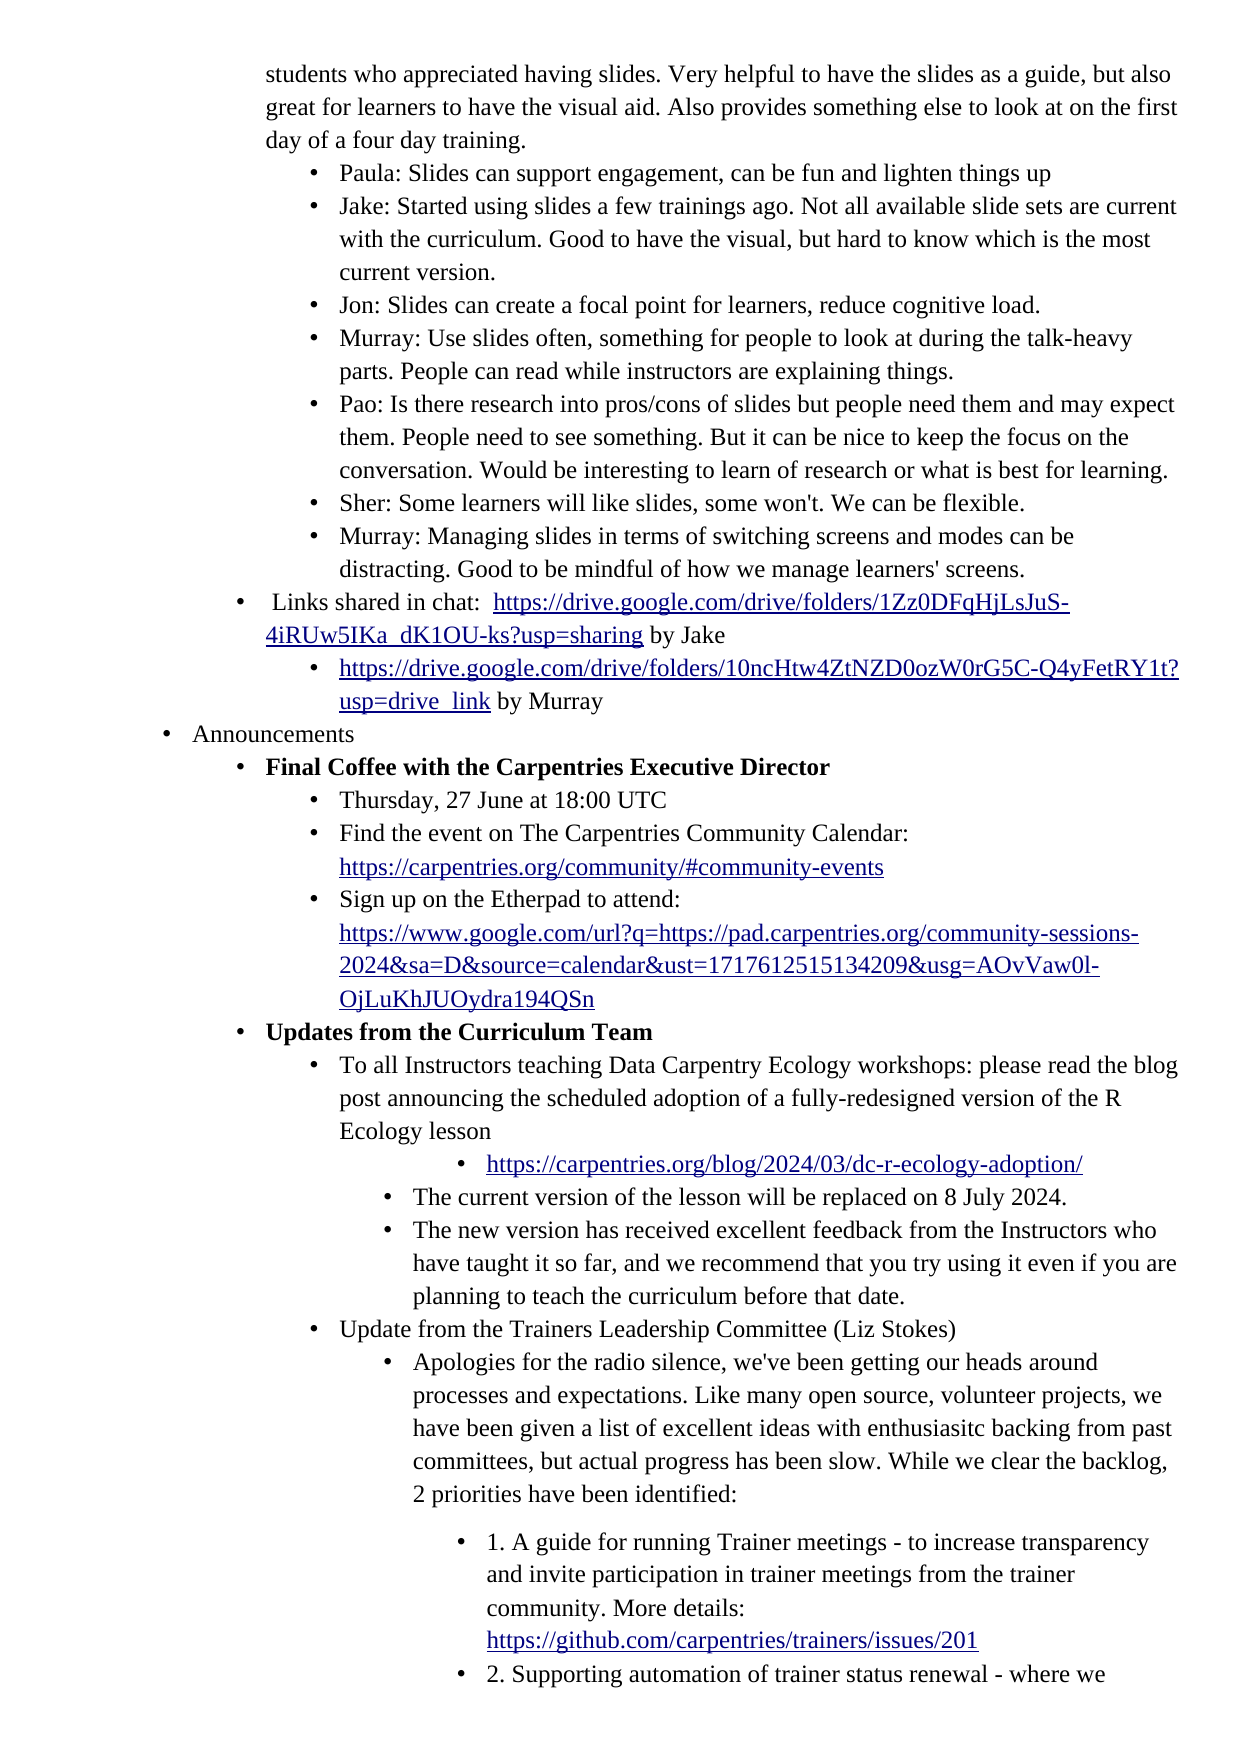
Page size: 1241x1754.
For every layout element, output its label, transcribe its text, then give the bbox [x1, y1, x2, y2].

list Final Coffee with the Carpentries Executive Director [236, 752, 1181, 781]
list 1. A guide for running Trainer meetings - to increase transparency and invite participation in trainer meetings from the trainer community. More details: https://github.com/carpentries/trainers/issues/201 [457, 1527, 1181, 1654]
list https://drive.google.com/drive/folders/10ncHtw4ZtNZD0ozW0rG5C-Q4yFetRY1t?usp=drive_link by Murray [309, 653, 1181, 715]
list Murray: Managing slides in terms of switching screens and modes can be distracting. Good to be mindful of how we manage learners' screens. [309, 521, 1181, 583]
list Sher: Some learners will like slides, some won't. We can be flexible. [309, 488, 1181, 517]
list To all Instructors teaching Data Carpentry Ecology workshops: please read the blog post announcing the scheduled adoption of a fully-redesigned version of the R Ecology lesson [309, 1050, 1181, 1144]
list Find the event on The Carpentries Community Calendar: https://carpentries.org/community/#community-events [309, 818, 1181, 880]
list Jon: Slides can create a focal point for learners, reduce cognitive load. [309, 290, 1181, 319]
list Sign up on the Etherpad to attend: https://www.google.com/url?q=https://pad.carpentries.org/community-sessions-2024&sa=D&source=calendar&ust=1717612515134209&usg=AOvVaw0l-OjLuKhJUOydra194QSn [309, 884, 1181, 1012]
list Paula: Slides can support engagement, can be fun and lighten things up [309, 158, 1181, 187]
list Announcements [162, 719, 1181, 748]
list Apologies for the radio silence, we've been getting our heads around processes and expectations. Like many open source, volunteer projects, we have been given a list of excellent ideas with enthusiasitc backing from past committees, but actual progress has been slow. While we clear the backlog, 2 priorities have been identified: [383, 1347, 1181, 1508]
list Update from the Trainers Leadership Committee (Liz Stokes) [309, 1314, 1181, 1343]
list Thursday, 27 June at 18:00 UTC [309, 786, 1181, 814]
list Pao: Is there research into pros/cons of slides but people need them and may expect them. People need to see something. But it can be nice to keep the focus on the conversation. Would be interesting to learn of research or what is best for learning. [309, 389, 1181, 484]
list https://carpentries.org/blog/2024/03/dc-r-ecology-adoption/ [457, 1149, 1181, 1177]
list Jake: Started using slides a few trainings ago. Not all available slide sets are current with the curriculum. Good to have the visual, but hard to know which is the most current version. [309, 191, 1181, 286]
list 2. Supporting automation of trainer status renewal - where we [457, 1659, 1181, 1687]
list Updates from the Curriculum Team [236, 1017, 1181, 1045]
list Murray: Use slides often, something for people to look at during the talk-heavy parts. People can read while instructors are explaining things. [309, 323, 1181, 385]
list students who appreciated having slides. Very helpful to have the slides as a guide, but also great for learners to have the visual aid. Also provides something else to look at on the first day of a four day training. [236, 59, 1181, 154]
list The current version of the lesson will be replaced on 8 July 2024. [383, 1182, 1181, 1211]
list Links shared in chat: https://drive.google.com/drive/folders/1Zz0DFqHjLsJuS-4iRUw5IKa_dK1OU-ks?usp=sharing by Jake [236, 587, 1181, 649]
list The new version has received excellent feedback from the Instructors who have taught it so far, and we recommend that you try using it even if you are planning to teach the curriculum before that date. [383, 1215, 1181, 1309]
